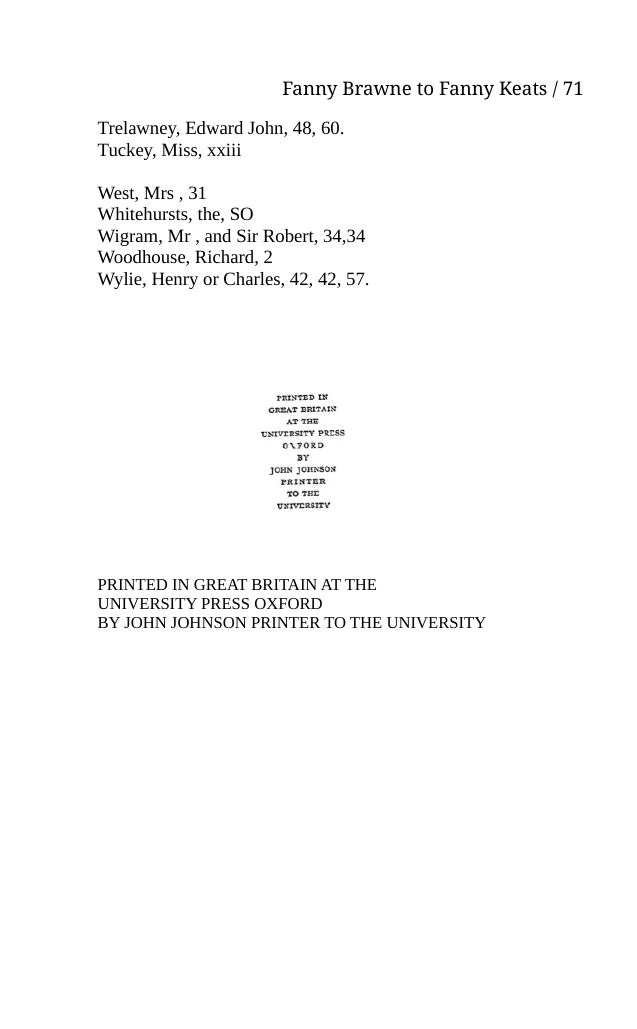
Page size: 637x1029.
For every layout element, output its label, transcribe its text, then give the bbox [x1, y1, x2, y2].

picture [241, 365, 371, 532]
text Tuckey, Miss, xxiii [97, 139, 583, 160]
text Woodhouse, Richard, 2 [97, 246, 583, 268]
text Wigram, Mr , and Sir Robert, 34,34 [97, 225, 583, 246]
text PRINTED IN GREAT BRITAIN AT THE [97, 574, 583, 594]
text Whitehursts, the, SO [97, 203, 583, 225]
text BY JOHN JOHNSON PRINTER TO THE UNIVERSITY [97, 613, 583, 632]
text Trelawney, Edward John, 48, 60. [97, 117, 583, 139]
text UNIVERSITY PRESS OXFORD [97, 594, 583, 613]
text West, Mrs , 31 [97, 182, 583, 203]
text Wylie, Henry or Charles, 42, 42, 57. [97, 268, 583, 289]
